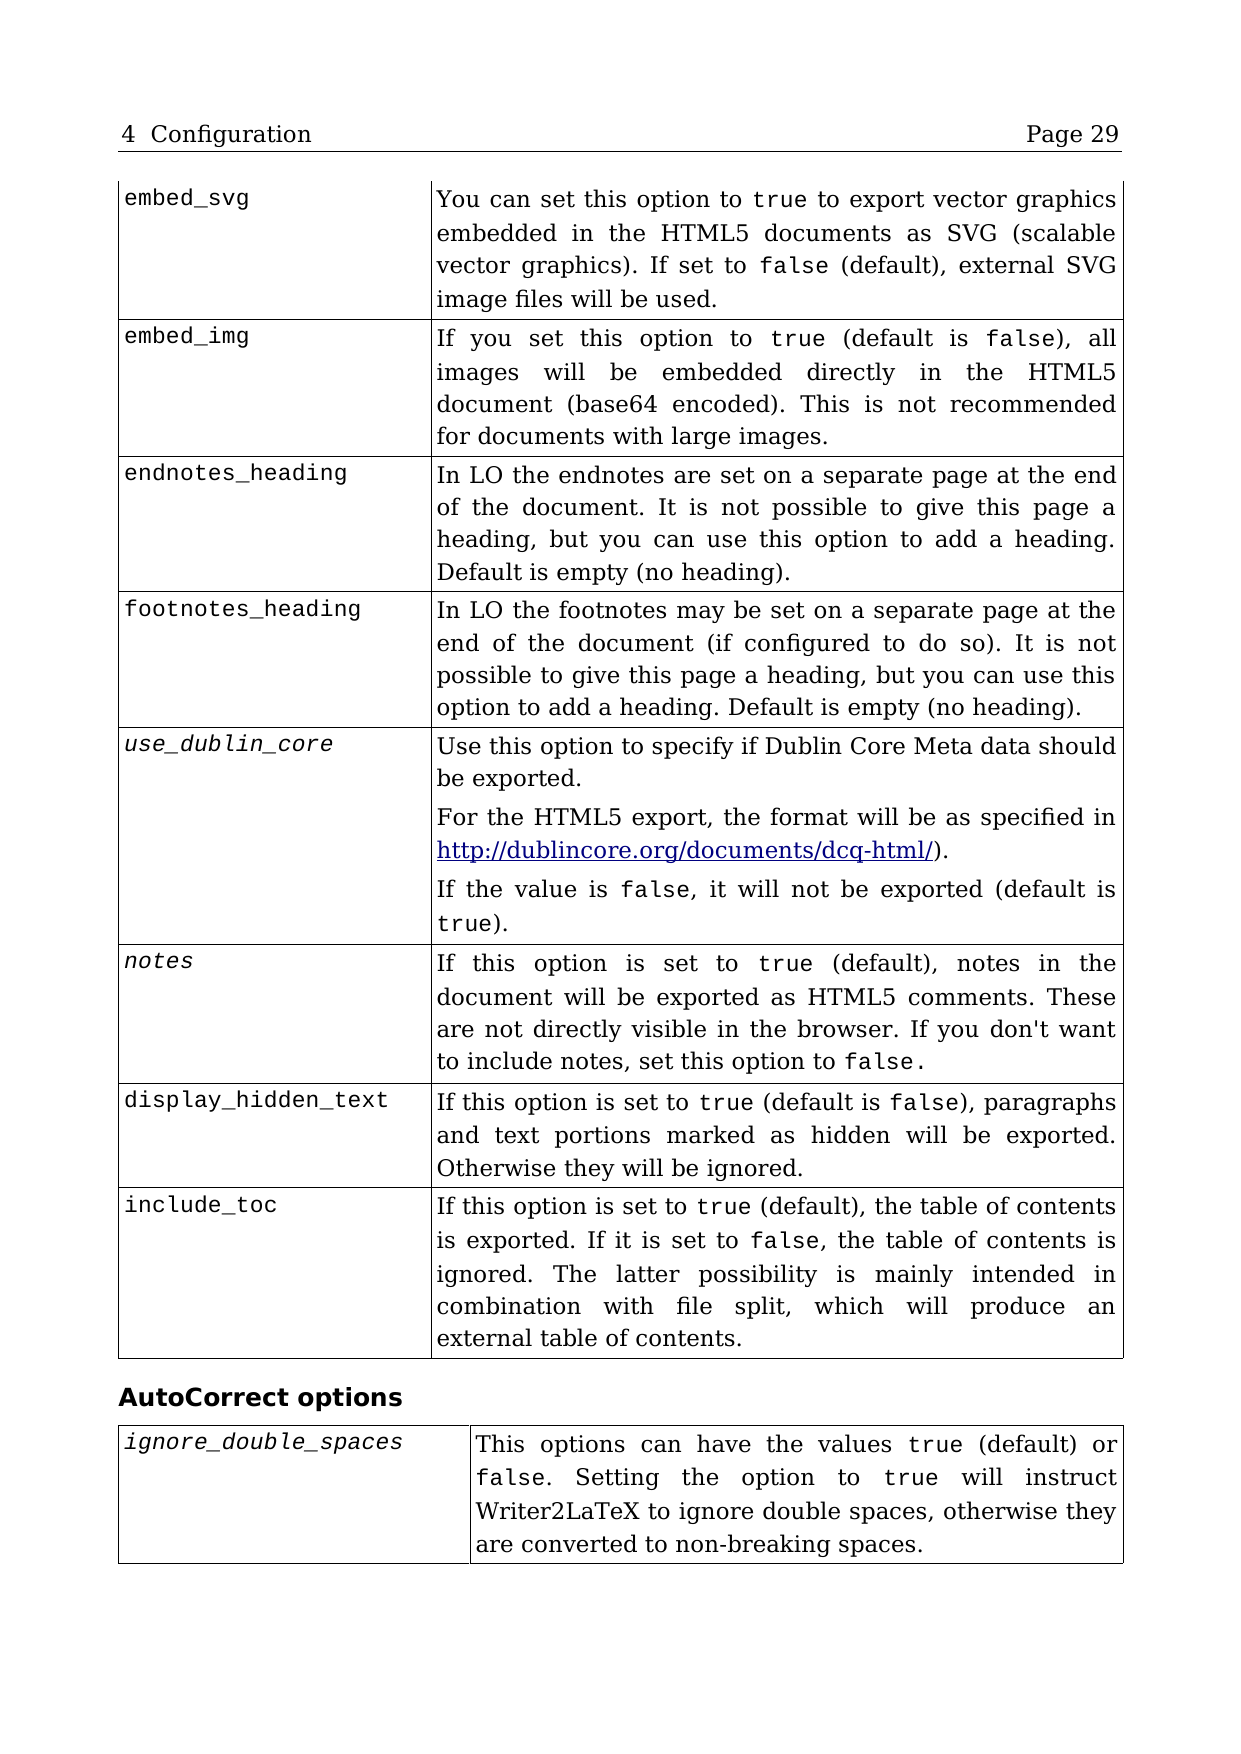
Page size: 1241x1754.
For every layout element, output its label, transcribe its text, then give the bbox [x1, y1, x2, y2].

table_cell embed_img [119, 320, 431, 456]
table_cell If this option is set to true (default), notes in the document will be exported as HTML5 comments. These are not directly visible in the browser. If you don't want to include notes, set this option to false. [432, 945, 1123, 1083]
table_cell embed_svg [119, 181, 431, 319]
table_cell endnotes_heading [119, 457, 431, 591]
subtitle AutoCorrect options [118, 1383, 1122, 1412]
table_cell footnotes_heading [119, 592, 431, 727]
table_cell display_hidden_text [119, 1084, 431, 1187]
table_cell In LO the endnotes are set on a separate page at the end of the document. It is not possible to give this page a heading, but you can use this option to add a heading. Default is empty (no heading). [432, 457, 1123, 591]
table_header This options can have the values true (default) or false. Setting the option to true will instruct Writer2LaTeX to ignore double spaces, otherwise they are converted to non-breaking spaces. [471, 1426, 1123, 1563]
table_cell You can set this option to true to export vector graphics embedded in the HTML5 documents as SVG (scalable vector graphics). If set to false (default), external SVG image files will be used. [432, 181, 1123, 319]
table_cell In LO the footnotes may be set on a separate page at the end of the document (if configured to do so). It is not possible to give this page a heading, but you can use this option to add a heading. Default is empty (no heading). [432, 592, 1123, 727]
table_cell include_toc [119, 1188, 431, 1358]
table_cell notes [119, 945, 431, 1083]
table_cell use_dublin_core [119, 728, 431, 944]
table_cell If this option is set to true (default), the table of contents is exported. If it is set to false, the table of contents is ignored. The latter possibility is mainly intended in combination with file split, which will produce an external table of contents. [432, 1188, 1123, 1358]
table_header ignore_double_spaces [119, 1426, 469, 1563]
table_cell If you set this option to true (default is false), all images will be embedded directly in the HTML5 document (base64 encoded). This is not recommended for documents with large images. [432, 320, 1123, 456]
table_cell Use this option to specify if Dublin Core Meta data should be exported. For the HTML5 export, the format will be as specified in http://dublincore.org/documents/dcq-html/). If the value is false, it will not be exported (default is true). [432, 728, 1123, 944]
table_cell If this option is set to true (default is false), paragraphs and text portions marked as hidden will be exported. Otherwise they will be ignored. [432, 1084, 1123, 1187]
